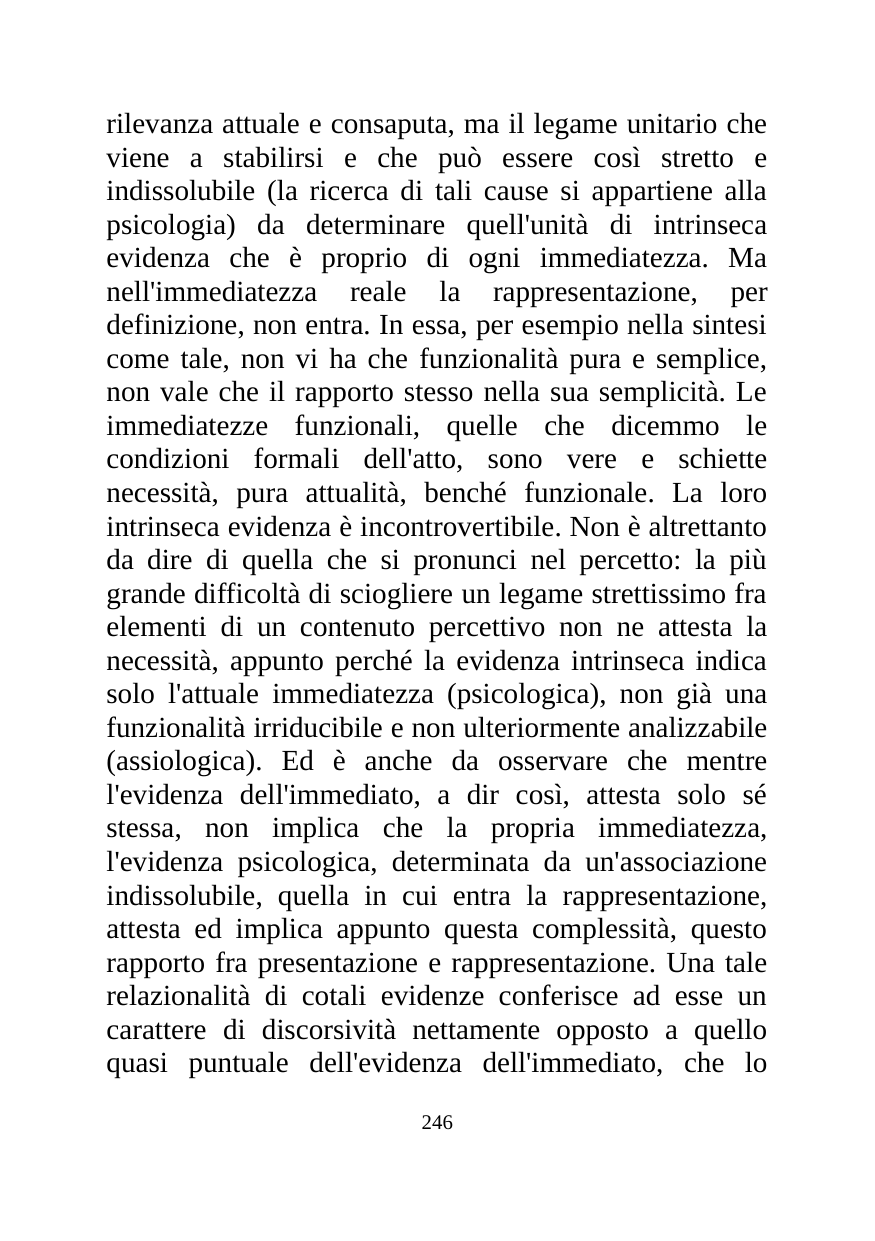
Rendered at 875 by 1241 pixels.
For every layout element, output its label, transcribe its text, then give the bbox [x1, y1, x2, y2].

text rilevanza attuale e consaputa, ma il legame unitario che viene a stabilirsi e che può essere così stretto e indissolubile (la ricerca di tali cause si appartiene alla psicologia) da determinare quell'unità di intrinseca evidenza che è proprio di ogni immediatezza. Ma nell'immediatezza reale la rappresentazione, per definizione, non entra. In essa, per esempio nella sintesi come tale, non vi ha che funzionalità pura e semplice, non vale che il rapporto stesso nella sua semplicità. Le immediatezze funzionali, quelle che dicemmo le condizioni formali dell'atto, sono vere e schiette necessità, pura attualità, benché funzionale. La loro intrinseca evidenza è incontrovertibile. Non è altrettanto da dire di quella che si pronunci nel percetto: la più grande difficoltà di sciogliere un legame strettissimo fra elementi di un contenuto percettivo non ne attesta la necessità, appunto perché la evidenza intrinseca indica solo l'attuale immediatezza (psicologica), non già una funzionalità irriducibile e non ulteriormente analizzabile (assiologica). Ed è anche da osservare che mentre l'evidenza dell'immediato, a dir così, attesta solo sé stessa, non implica che la propria immediatezza, l'evidenza psicologica, determinata da un'associazione indissolubile, quella in cui entra la rappresentazione, attesta ed implica appunto questa complessità, questo rapporto fra presentazione e rappresentazione. Una tale relazionalità di cotali evidenze conferisce ad esse un carattere di discorsività nettamente opposto a quello quasi puntuale dell'evidenza dell'immediato, che lo [106, 106, 768, 1079]
